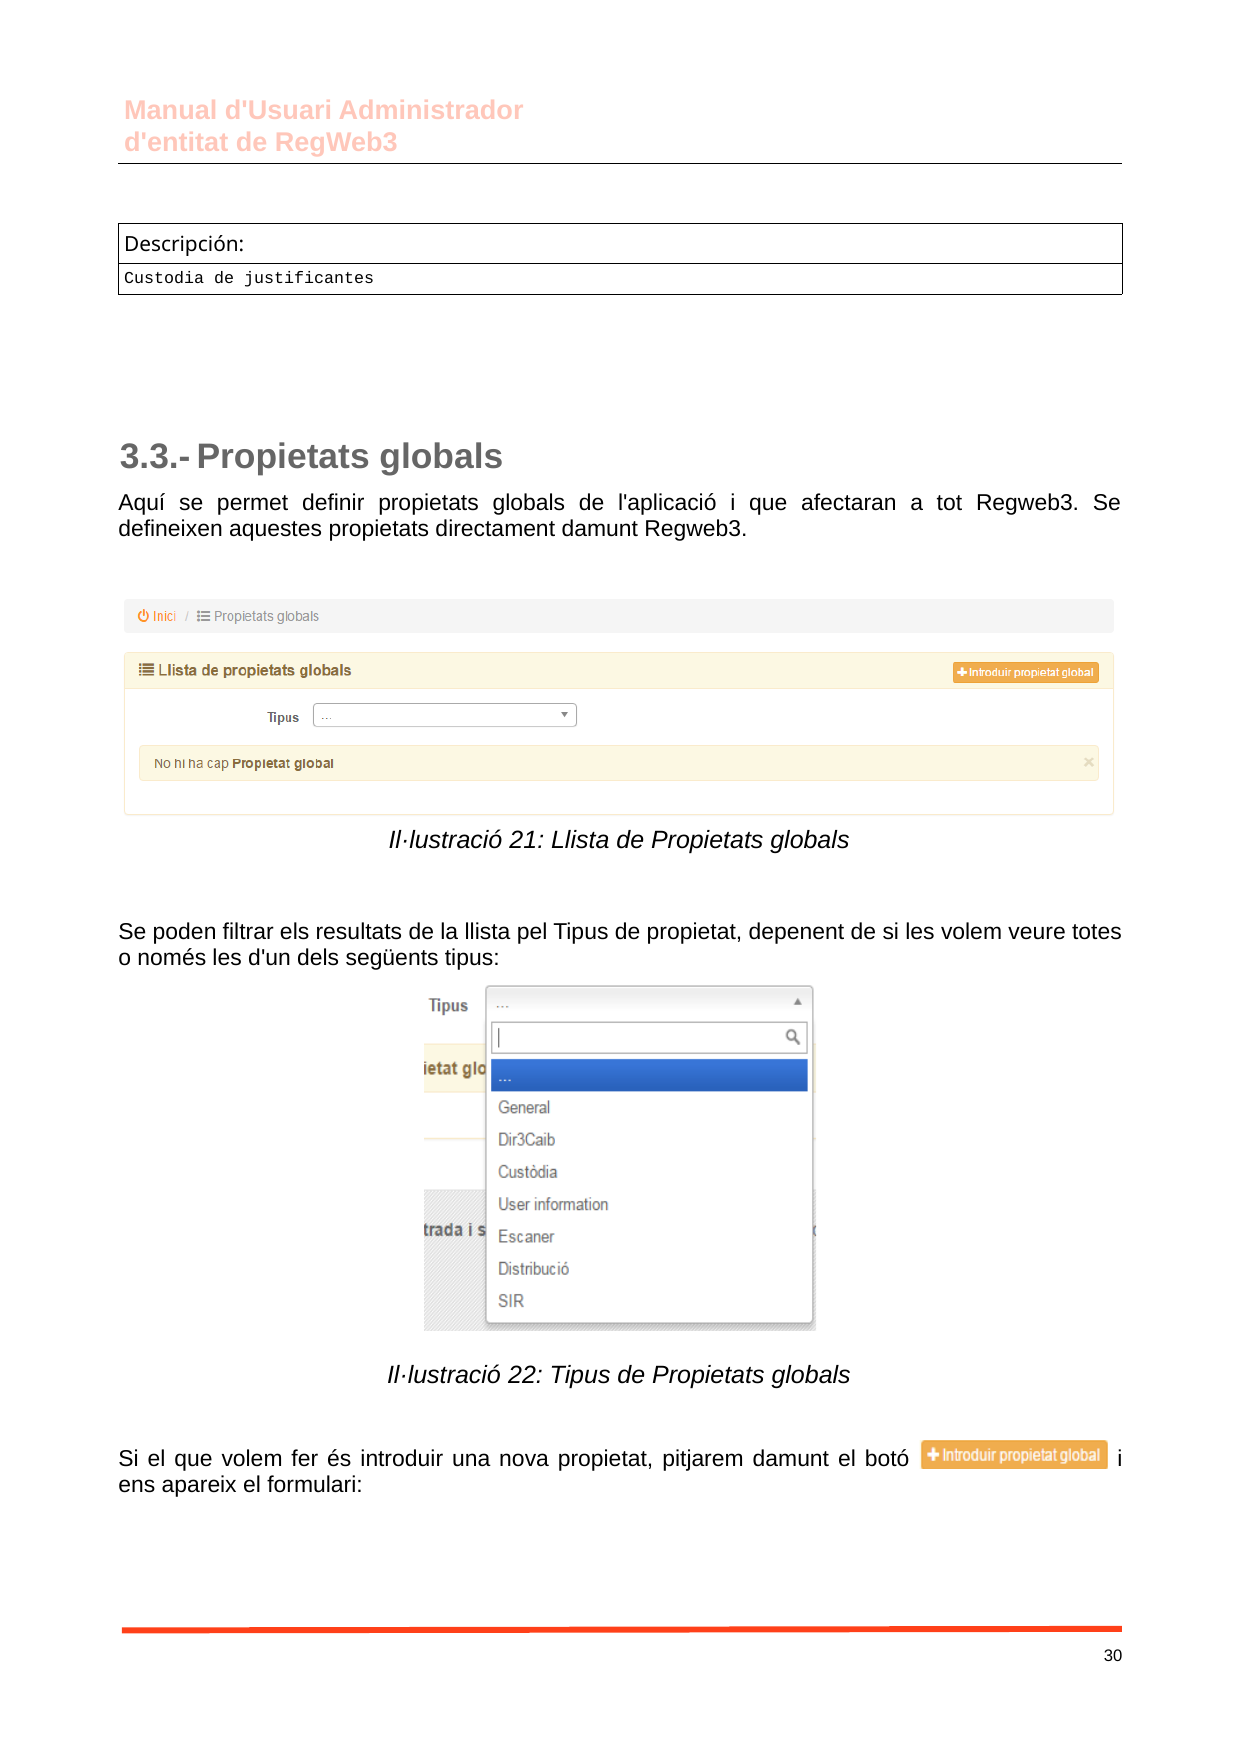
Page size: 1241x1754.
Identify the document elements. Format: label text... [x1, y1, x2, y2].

text Se poden filtrar els resultats de la llista pel Tipus de propietat, depenent de si les volem veure totes o només les d'un dels següents tipus: [118, 918, 1122, 971]
subtitle Propietats globals [119, 435, 1122, 476]
text Il·lustració 21: Llista de Propietats globals [118, 826, 1122, 854]
table_header Descripción: [119, 224, 1122, 263]
table_cell Custodia de justificantes [119, 264, 1122, 294]
text Si el que volem fer és introduir una nova propietat, pitjarem damunt el botó i ens apareix el formulari: [118, 1440, 1122, 1497]
text Il·lustració 22: Tipus de Propietats globals [118, 1360, 1122, 1389]
text Aquí se permet definir propietats globals de l'aplicació i que afectaran a tot Regweb3. Se defineixen aquestes propietats directament damunt Regweb3. [118, 489, 1122, 541]
